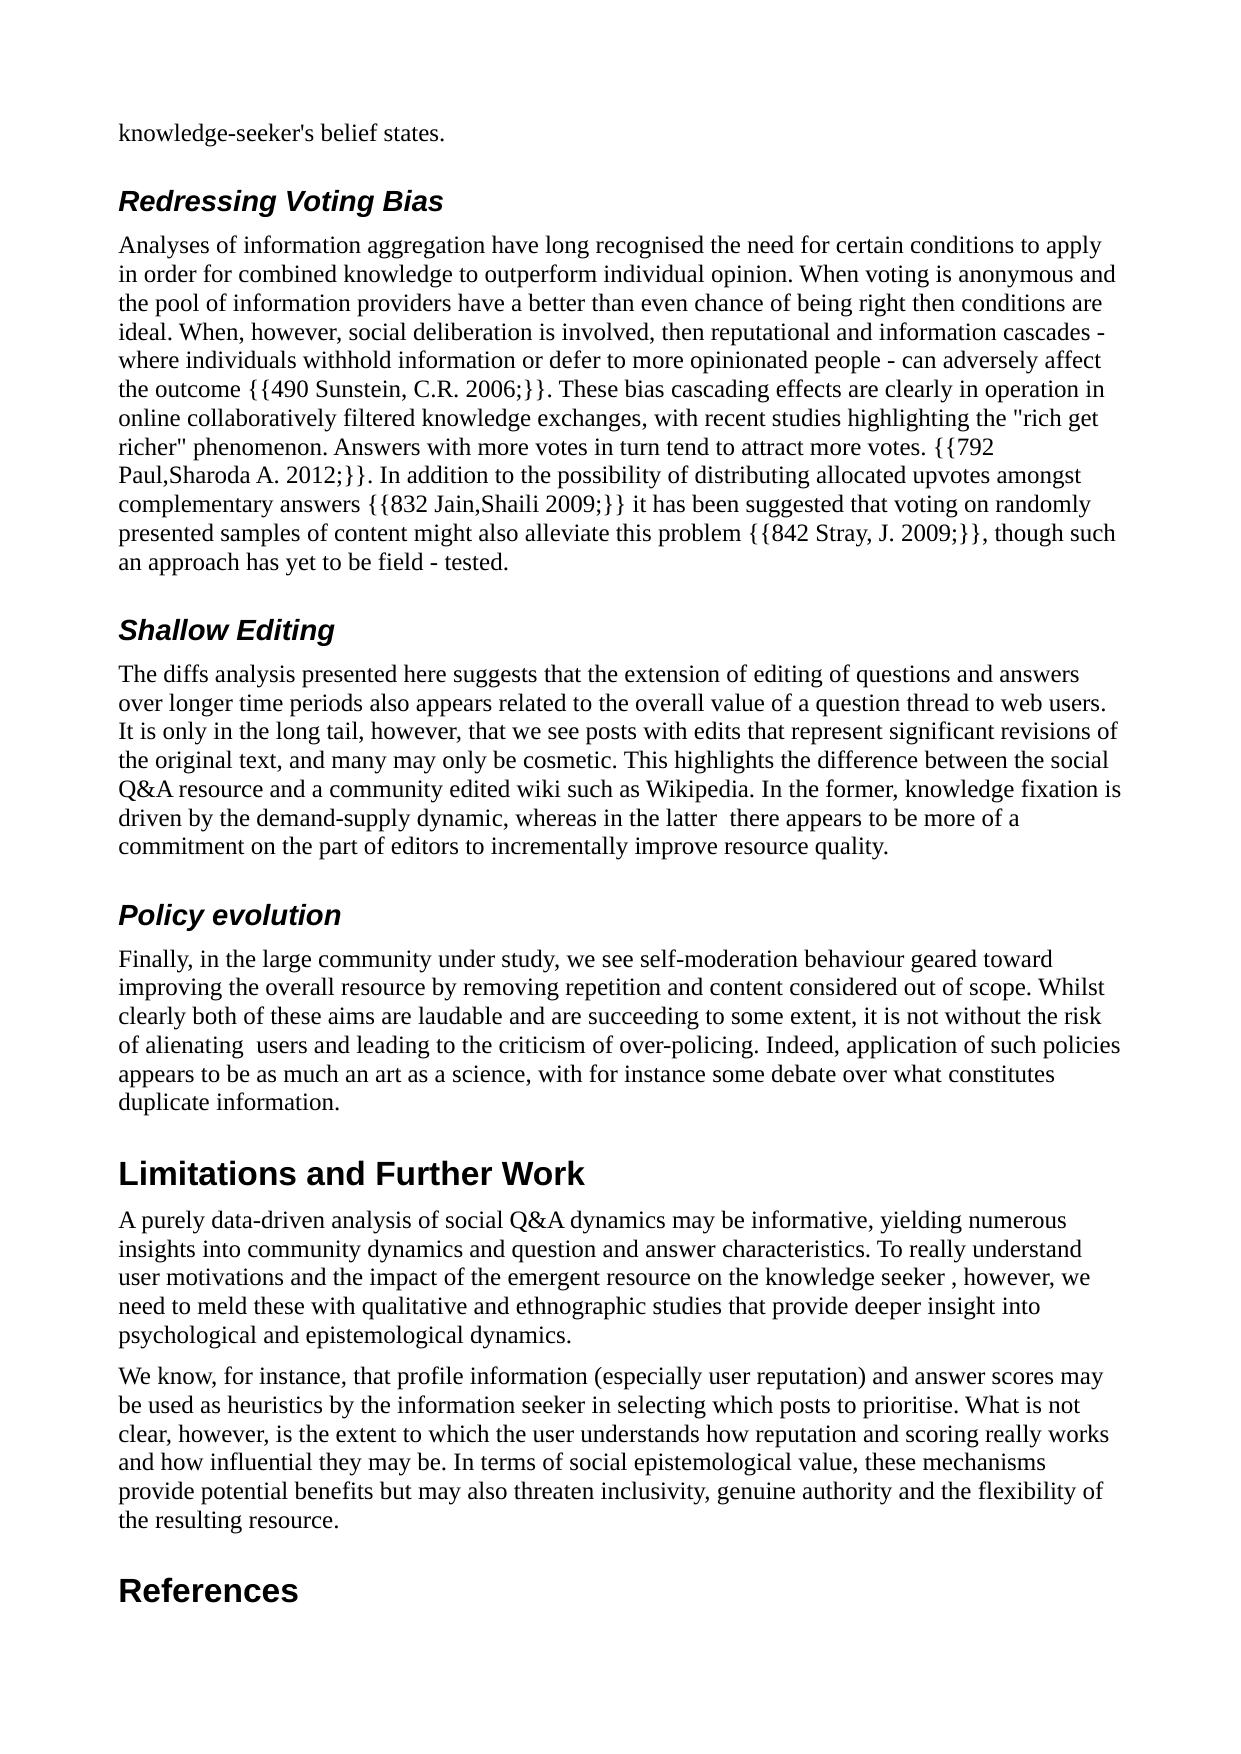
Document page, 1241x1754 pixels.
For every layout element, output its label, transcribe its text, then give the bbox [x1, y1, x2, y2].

text The diffs analysis presented here suggests that the extension of editing of questions and answers over longer time periods also appears related to the overall value of a question thread to web users. It is only in the long tail, however, that we see posts with edits that represent significant revisions of the original text, and many may only be cosmetic. This highlights the difference between the social Q&A resource and a community edited wiki such as Wikipedia. In the former, knowledge fixation is driven by the demand-supply dynamic, whereas in the latter there appears to be more of a commitment on the part of editors to incrementally improve resource quality. [118, 659, 1122, 860]
text We know, for instance, that profile information (especially user reputation) and answer scores may be used as heuristics by the information seeker in selecting which posts to prioritise. What is not clear, however, is the extent to which the user understands how reputation and scoring really works and how influential they may be. In terms of social epistemological value, these mechanisms provide potential benefits but may also threaten inclusivity, genuine authority and the flexibility of the resulting resource. [118, 1361, 1122, 1534]
subtitle Redressing Voting Bias [118, 184, 1122, 218]
subtitle Policy evolution [118, 898, 1122, 931]
subtitle Shallow Editing [118, 613, 1122, 646]
text Finally, in the large community under study, we see self-moderation behaviour geared toward improving the overall resource by removing repetition and content considered out of scope. Whilst clearly both of these aims are laudable and are succeeding to some extent, it is not without the risk of alienating users and leading to the criticism of over-policing. Indeed, application of such policies appears to be as much an art as a science, with for instance some debate over what constitutes duplicate information. [118, 944, 1122, 1116]
subtitle Limitations and Further Work [118, 1154, 1122, 1192]
subtitle References [118, 1571, 1122, 1610]
text knowledge-seeker's belief states. [118, 118, 1122, 147]
text Analyses of information aggregation have long recognised the need for certain conditions to apply in order for combined knowledge to outperform individual opinion. When voting is anonymous and the pool of information providers have a better than even chance of being right then conditions are ideal. When, however, social deliberation is involved, then reputational and information cascades - where individuals withhold information or defer to more opinionated people - can adversely affect the outcome {{490 Sunstein, C.R. 2006;}}. These bias cascading effects are clearly in operation in online collaboratively filtered knowledge exchanges, with recent studies highlighting the "rich get richer" phenomenon. Answers with more votes in turn tend to attract more votes. {{792 Paul,Sharoda A. 2012;}}. In addition to the possibility of distributing allocated upvotes amongst complementary answers {{832 Jain,Shaili 2009;}} it has been suggested that voting on randomly presented samples of content might also alleviate this problem {{842 Stray, J. 2009;}}, though such an approach has yet to be field - tested. [118, 230, 1122, 575]
text A purely data-driven analysis of social Q&A dynamics may be informative, yielding numerous insights into community dynamics and question and answer characteristics. To really understand user motivations and the impact of the emergent resource on the knowledge seeker , however, we need to meld these with qualitative and ethnographic studies that provide deeper insight into psychological and epistemological dynamics. [118, 1205, 1122, 1349]
